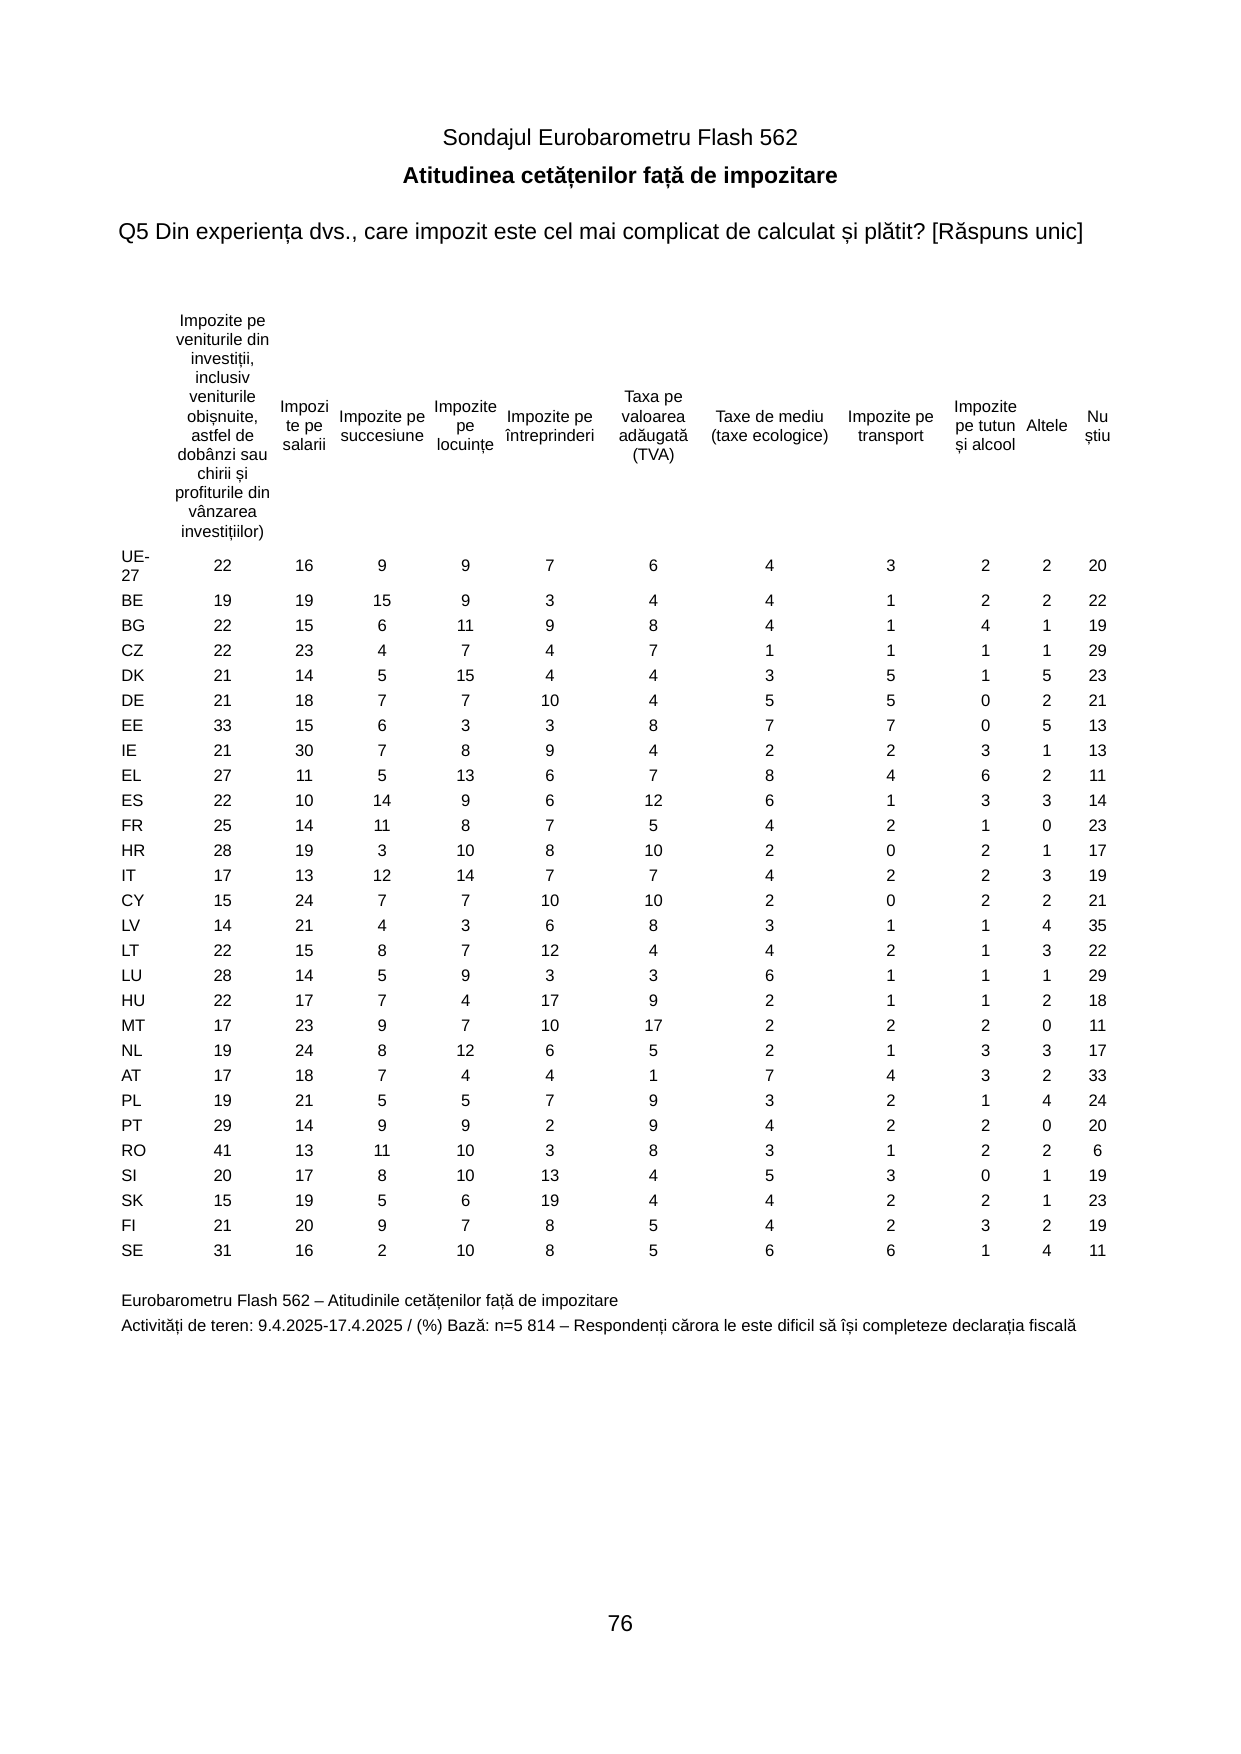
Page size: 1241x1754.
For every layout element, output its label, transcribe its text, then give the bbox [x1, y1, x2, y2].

table_cell 7 [599, 863, 708, 888]
table_cell FI [118, 1213, 170, 1238]
table_cell 3 [430, 713, 501, 738]
table_cell 2 [950, 888, 1021, 913]
table_cell 9 [430, 544, 501, 588]
table_cell 28 [170, 963, 274, 988]
table_cell 17 [275, 1163, 334, 1188]
table_cell 3 [708, 1138, 831, 1163]
table_cell 17 [1073, 1038, 1122, 1063]
table_cell 15 [275, 938, 334, 963]
table_cell 2 [334, 1238, 430, 1263]
table_cell 3 [708, 1088, 831, 1113]
table_cell 19 [170, 1088, 274, 1113]
table_cell FR [118, 813, 170, 838]
table_cell 7 [430, 638, 501, 663]
table_cell 12 [599, 788, 708, 813]
table_cell 3 [950, 1038, 1021, 1063]
table_cell 17 [170, 1013, 274, 1038]
table_cell 2 [708, 888, 831, 913]
table_cell 17 [170, 863, 274, 888]
table_cell 1 [950, 988, 1021, 1013]
table_cell 4 [1021, 1088, 1073, 1113]
table_cell [170, 1263, 274, 1288]
table_cell 22 [1073, 938, 1122, 963]
table_cell EL [118, 763, 170, 788]
table_cell 19 [275, 588, 334, 613]
table_cell 11 [1073, 1238, 1122, 1263]
table_cell 4 [430, 988, 501, 1013]
table_cell 2 [831, 1213, 950, 1238]
table_cell 7 [430, 1213, 501, 1238]
table_cell 3 [708, 663, 831, 688]
table_cell 24 [275, 888, 334, 913]
table_cell 19 [170, 588, 274, 613]
table_cell 6 [708, 788, 831, 813]
table_header Impozite pe veniturile din investiții, inclusiv veniturile obișnuite, astfel de dobânzi sau chirii și profiturile din vânzarea investițiilor) [170, 308, 274, 543]
table_cell 14 [275, 963, 334, 988]
table_cell 2 [1021, 1138, 1073, 1163]
table_cell 11 [334, 813, 430, 838]
table_cell LV [118, 913, 170, 938]
table_cell 9 [430, 788, 501, 813]
table_cell 19 [501, 1188, 599, 1213]
table_cell 6 [430, 1188, 501, 1213]
table_cell 22 [170, 938, 274, 963]
table_cell HU [118, 988, 170, 1013]
table_cell 2 [831, 863, 950, 888]
table_header [118, 308, 170, 543]
table_cell 3 [430, 913, 501, 938]
table_cell 5 [708, 688, 831, 713]
table_cell 5 [1021, 663, 1073, 688]
table_cell RO [118, 1138, 170, 1163]
table_header Impozite pe salarii [275, 308, 334, 543]
table_cell 21 [275, 913, 334, 938]
table_cell 7 [501, 863, 599, 888]
table_cell 2 [950, 863, 1021, 888]
table_cell Activități de teren: 9.4.2025-17.4.2025 / (%) Bază: n=5 814 – Respondenți cărora le este dificil să își completeze declarația fiscală [118, 1313, 1122, 1338]
table_cell 2 [950, 544, 1021, 588]
table_cell 18 [275, 688, 334, 713]
table_cell 8 [334, 1163, 430, 1188]
table_cell 20 [170, 1163, 274, 1188]
table_cell 4 [1021, 1238, 1073, 1263]
table_cell 13 [275, 863, 334, 888]
table_cell 7 [501, 813, 599, 838]
table_cell 33 [170, 713, 274, 738]
table_cell [501, 1263, 599, 1288]
table_cell 3 [950, 1063, 1021, 1088]
table_cell 10 [430, 1138, 501, 1163]
table_cell 15 [275, 613, 334, 638]
table_cell 1 [1021, 1163, 1073, 1188]
table_cell 0 [950, 1163, 1021, 1188]
table_cell 4 [599, 1163, 708, 1188]
table_cell Eurobarometru Flash 562 – Atitudinile cetățenilor față de impozitare [118, 1288, 1122, 1313]
table_cell 3 [1021, 1038, 1073, 1063]
table_cell 15 [170, 1188, 274, 1213]
table_cell 21 [170, 688, 274, 713]
table_cell 4 [950, 613, 1021, 638]
table_cell 4 [430, 1063, 501, 1088]
table_cell 15 [275, 713, 334, 738]
table_cell 13 [1073, 738, 1122, 763]
table_cell 6 [599, 544, 708, 588]
table_cell 9 [334, 1213, 430, 1238]
table_header Impozite pe întreprinderi [501, 308, 599, 543]
table_cell 33 [1073, 1063, 1122, 1088]
table_cell 21 [1073, 688, 1122, 713]
table_cell 4 [708, 588, 831, 613]
table_cell SE [118, 1238, 170, 1263]
table_cell 21 [170, 738, 274, 763]
table_cell 3 [501, 963, 599, 988]
table_header Nu știu [1073, 308, 1122, 543]
table_cell 7 [430, 1013, 501, 1038]
table_cell IE [118, 738, 170, 763]
table_cell 1 [950, 963, 1021, 988]
table_cell 18 [275, 1063, 334, 1088]
table_cell 6 [334, 613, 430, 638]
table_cell 2 [831, 1113, 950, 1138]
table_cell 22 [1073, 588, 1122, 613]
table_cell 4 [599, 663, 708, 688]
table_cell 7 [334, 1063, 430, 1088]
table_cell 24 [1073, 1088, 1122, 1113]
table_cell 6 [708, 1238, 831, 1263]
table_cell [334, 1263, 430, 1288]
table_cell 2 [1021, 1213, 1073, 1238]
table_cell 1 [1021, 838, 1073, 863]
table_cell 4 [334, 913, 430, 938]
table_cell 2 [1021, 688, 1073, 713]
table_cell 5 [334, 763, 430, 788]
table_cell 13 [430, 763, 501, 788]
table_cell CZ [118, 638, 170, 663]
table_cell 8 [599, 1138, 708, 1163]
table_cell 6 [1073, 1138, 1122, 1163]
table_cell 2 [831, 1088, 950, 1113]
table_cell 0 [1021, 1013, 1073, 1038]
table_cell 23 [1073, 1188, 1122, 1213]
table_cell 2 [831, 738, 950, 763]
table_cell 3 [831, 544, 950, 588]
table_header Impozite pe transport [831, 308, 950, 543]
table_cell 10 [501, 1013, 599, 1038]
table_cell IT [118, 863, 170, 888]
table_cell 10 [599, 838, 708, 863]
table_cell 22 [170, 788, 274, 813]
table_cell [1073, 1263, 1122, 1288]
table_cell 4 [708, 613, 831, 638]
table_cell 14 [275, 813, 334, 838]
table_cell 2 [950, 1013, 1021, 1038]
table_cell 2 [708, 838, 831, 863]
table_cell 4 [501, 663, 599, 688]
table_cell 12 [501, 938, 599, 963]
table_cell 2 [1021, 1063, 1073, 1088]
table_cell 27 [170, 763, 274, 788]
table_cell 22 [170, 638, 274, 663]
table_cell EE [118, 713, 170, 738]
table_cell 7 [430, 688, 501, 713]
table_cell 7 [334, 988, 430, 1013]
table_cell 8 [334, 1038, 430, 1063]
table_header Altele [1021, 308, 1073, 543]
table_cell 25 [170, 813, 274, 838]
table_cell 3 [831, 1163, 950, 1188]
table_cell 6 [501, 763, 599, 788]
table_cell 6 [334, 713, 430, 738]
table_cell 9 [501, 738, 599, 763]
table_cell 2 [1021, 544, 1073, 588]
table_cell 6 [831, 1238, 950, 1263]
table_header Impozite pe tutun și alcool [950, 308, 1021, 543]
table_cell 9 [334, 1013, 430, 1038]
table_cell 1 [831, 913, 950, 938]
table_cell DE [118, 688, 170, 713]
table_cell 2 [708, 1038, 831, 1063]
table_cell 19 [1073, 1163, 1122, 1188]
table_cell 23 [275, 1013, 334, 1038]
table_cell 7 [599, 638, 708, 663]
table_cell 15 [334, 588, 430, 613]
table_cell 19 [275, 1188, 334, 1213]
table_header Impozite pe succesiune [334, 308, 430, 543]
table_cell SI [118, 1163, 170, 1188]
table_cell 30 [275, 738, 334, 763]
table_cell SK [118, 1188, 170, 1213]
table_cell 1 [1021, 738, 1073, 763]
table_cell 2 [1021, 763, 1073, 788]
table_cell MT [118, 1013, 170, 1038]
table_cell 4 [599, 738, 708, 763]
table_cell 4 [501, 638, 599, 663]
table_cell 17 [1073, 838, 1122, 863]
table_cell 2 [950, 1113, 1021, 1138]
table_cell 19 [1073, 1213, 1122, 1238]
table_cell 8 [599, 713, 708, 738]
table_cell 1 [831, 613, 950, 638]
table_cell 5 [599, 1213, 708, 1238]
table_cell 2 [831, 813, 950, 838]
table_cell 14 [275, 663, 334, 688]
table_cell 11 [1073, 1013, 1122, 1038]
table_cell 14 [334, 788, 430, 813]
table_cell 3 [501, 1138, 599, 1163]
table_cell 4 [708, 813, 831, 838]
table_cell 8 [599, 613, 708, 638]
table_cell 1 [599, 1063, 708, 1088]
table_cell 7 [501, 544, 599, 588]
table_cell 1 [831, 638, 950, 663]
table_cell 8 [430, 813, 501, 838]
table_cell 16 [275, 544, 334, 588]
table_cell 20 [1073, 1113, 1122, 1138]
table_cell [118, 1263, 170, 1288]
table_cell 2 [950, 1138, 1021, 1163]
table_cell 6 [950, 763, 1021, 788]
table_cell AT [118, 1063, 170, 1088]
table_cell 7 [430, 938, 501, 963]
table_cell 4 [334, 638, 430, 663]
table_cell 1 [950, 663, 1021, 688]
table_cell 6 [708, 963, 831, 988]
table_cell 4 [1021, 913, 1073, 938]
table_cell 1 [950, 913, 1021, 938]
table_cell 5 [334, 1188, 430, 1213]
table_cell 1 [1021, 963, 1073, 988]
table_cell HR [118, 838, 170, 863]
table_cell 6 [501, 788, 599, 813]
table_cell 14 [430, 863, 501, 888]
table_cell 3 [1021, 938, 1073, 963]
table_cell 10 [599, 888, 708, 913]
table_cell 23 [1073, 813, 1122, 838]
table_cell [950, 1263, 1021, 1288]
table_cell 15 [430, 663, 501, 688]
table_cell 23 [1073, 663, 1122, 688]
table_cell 5 [1021, 713, 1073, 738]
table_cell 13 [501, 1163, 599, 1188]
table_cell 13 [1073, 713, 1122, 738]
table_cell 4 [708, 1188, 831, 1213]
table_cell 1 [1021, 638, 1073, 663]
table_cell [831, 1263, 950, 1288]
table_cell 8 [334, 938, 430, 963]
table_cell ES [118, 788, 170, 813]
table_cell LU [118, 963, 170, 988]
table_cell 24 [275, 1038, 334, 1063]
table_cell 1 [831, 963, 950, 988]
table_cell 2 [501, 1113, 599, 1138]
table_cell 21 [170, 1213, 274, 1238]
table_cell [599, 1263, 708, 1288]
table_cell 19 [1073, 613, 1122, 638]
table_cell [708, 1263, 831, 1288]
table_cell PT [118, 1113, 170, 1138]
table_cell 9 [599, 988, 708, 1013]
table_cell 12 [430, 1038, 501, 1063]
table_cell 10 [430, 1238, 501, 1263]
table_cell 1 [950, 1088, 1021, 1113]
table_cell 3 [950, 1213, 1021, 1238]
table_cell 2 [708, 1013, 831, 1038]
table_cell 8 [708, 763, 831, 788]
table_cell 1 [1021, 613, 1073, 638]
table_cell 2 [831, 1188, 950, 1213]
table_cell 5 [334, 963, 430, 988]
table_cell 17 [275, 988, 334, 1013]
table_cell 1 [950, 813, 1021, 838]
table_cell 7 [334, 738, 430, 763]
table_cell 1 [950, 638, 1021, 663]
table_cell 1 [831, 1038, 950, 1063]
table_cell 8 [501, 1238, 599, 1263]
table_cell 3 [950, 738, 1021, 763]
table_cell 13 [275, 1138, 334, 1163]
table_cell 1 [831, 988, 950, 1013]
table_cell LT [118, 938, 170, 963]
table_cell 5 [599, 1238, 708, 1263]
table_cell 11 [1073, 763, 1122, 788]
table_cell 21 [1073, 888, 1122, 913]
table_cell BE [118, 588, 170, 613]
table_cell 0 [1021, 1113, 1073, 1138]
table_cell CY [118, 888, 170, 913]
table_cell 5 [334, 1088, 430, 1113]
table_cell 9 [430, 963, 501, 988]
table_cell 19 [170, 1038, 274, 1063]
table_cell UE-27 [118, 544, 170, 588]
table_cell PL [118, 1088, 170, 1113]
table_cell 22 [170, 544, 274, 588]
table_header Impozite pe locuințe [430, 308, 501, 543]
table_cell 1 [831, 788, 950, 813]
table_cell 4 [599, 938, 708, 963]
table_cell 16 [275, 1238, 334, 1263]
table_cell 0 [950, 688, 1021, 713]
table_cell 4 [708, 544, 831, 588]
table_cell 21 [275, 1088, 334, 1113]
table_cell 9 [599, 1088, 708, 1113]
table_cell 29 [1073, 963, 1122, 988]
table_cell 2 [708, 738, 831, 763]
table_cell 28 [170, 838, 274, 863]
table_cell [430, 1263, 501, 1288]
table_cell 5 [334, 663, 430, 688]
table_cell 4 [599, 688, 708, 713]
table_cell 7 [708, 1063, 831, 1088]
table_cell 6 [501, 1038, 599, 1063]
table_cell 8 [599, 913, 708, 938]
table_cell 5 [599, 813, 708, 838]
table_cell 3 [1021, 788, 1073, 813]
table_cell 5 [831, 688, 950, 713]
table_cell 2 [950, 1188, 1021, 1213]
table_cell 15 [170, 888, 274, 913]
table_cell 7 [430, 888, 501, 913]
table_cell 22 [170, 988, 274, 1013]
table_cell 4 [831, 763, 950, 788]
table_cell 11 [430, 613, 501, 638]
table_cell 2 [831, 1013, 950, 1038]
table_cell 3 [950, 788, 1021, 813]
table_cell 9 [334, 1113, 430, 1138]
table_cell 10 [501, 688, 599, 713]
table_cell 2 [708, 988, 831, 1013]
table_cell 3 [334, 838, 430, 863]
table_cell 2 [950, 838, 1021, 863]
table_cell 8 [430, 738, 501, 763]
table_cell 4 [501, 1063, 599, 1088]
table_cell 17 [599, 1013, 708, 1038]
table_cell 4 [708, 1113, 831, 1138]
table_cell 11 [334, 1138, 430, 1163]
table_cell 0 [950, 713, 1021, 738]
table_cell 7 [501, 1088, 599, 1113]
table_cell 17 [501, 988, 599, 1013]
table_cell 3 [501, 713, 599, 738]
table_cell 4 [599, 588, 708, 613]
table_cell 5 [831, 663, 950, 688]
table_cell 2 [831, 938, 950, 963]
table_cell 21 [170, 663, 274, 688]
table_cell NL [118, 1038, 170, 1063]
table_cell 10 [501, 888, 599, 913]
table_cell 41 [170, 1138, 274, 1163]
table_cell 14 [1073, 788, 1122, 813]
table_cell 9 [501, 613, 599, 638]
table_cell 1 [950, 1238, 1021, 1263]
table_cell 7 [708, 713, 831, 738]
table_header Taxe de mediu (taxe ecologice) [708, 308, 831, 543]
table_cell 7 [334, 888, 430, 913]
text Q5 Din experiența dvs., care impozit este cel mai complicat de calculat și plătit? [Răspuns unic] [118, 218, 1122, 244]
table_cell 3 [501, 588, 599, 613]
table_cell 7 [334, 688, 430, 713]
table_cell 22 [170, 613, 274, 638]
table_header Taxa pe valoarea adăugată (TVA) [599, 308, 708, 543]
table_cell [1021, 1263, 1073, 1288]
table_cell 0 [1021, 813, 1073, 838]
table_cell 20 [1073, 544, 1122, 588]
table_cell 5 [599, 1038, 708, 1063]
table_cell 19 [1073, 863, 1122, 888]
table_cell 9 [334, 544, 430, 588]
table_cell 18 [1073, 988, 1122, 1013]
table_cell 1 [831, 1138, 950, 1163]
table_cell 9 [430, 1113, 501, 1138]
table_cell 0 [831, 838, 950, 863]
table_cell 3 [1021, 863, 1073, 888]
table_cell 1 [950, 938, 1021, 963]
table_cell [275, 1263, 334, 1288]
table_cell 1 [831, 588, 950, 613]
table_cell BG [118, 613, 170, 638]
table_cell 10 [430, 838, 501, 863]
table_cell 4 [831, 1063, 950, 1088]
table_cell 29 [1073, 638, 1122, 663]
table_cell 10 [275, 788, 334, 813]
table_cell 17 [170, 1063, 274, 1088]
table_cell 4 [599, 1188, 708, 1213]
table_cell 8 [501, 838, 599, 863]
table_cell 6 [501, 913, 599, 938]
table_cell 2 [1021, 888, 1073, 913]
table_cell 31 [170, 1238, 274, 1263]
table_cell 35 [1073, 913, 1122, 938]
table_cell 3 [599, 963, 708, 988]
table_cell 5 [430, 1088, 501, 1113]
table_cell 19 [275, 838, 334, 863]
table_cell 8 [501, 1213, 599, 1238]
table_cell 4 [708, 938, 831, 963]
table_cell 20 [275, 1213, 334, 1238]
table_cell 2 [1021, 988, 1073, 1013]
table_cell 2 [950, 588, 1021, 613]
table_cell 1 [708, 638, 831, 663]
table_cell 2 [1021, 588, 1073, 613]
table_cell 14 [170, 913, 274, 938]
table_cell 11 [275, 763, 334, 788]
table_cell 29 [170, 1113, 274, 1138]
table_cell 12 [334, 863, 430, 888]
table_cell 9 [599, 1113, 708, 1138]
table_cell 7 [599, 763, 708, 788]
table_cell DK [118, 663, 170, 688]
table_cell 4 [708, 863, 831, 888]
table_cell 0 [831, 888, 950, 913]
table_cell 3 [708, 913, 831, 938]
table_cell 1 [1021, 1188, 1073, 1213]
table_cell 9 [430, 588, 501, 613]
table_cell 4 [708, 1213, 831, 1238]
table_cell 5 [708, 1163, 831, 1188]
table_cell 7 [831, 713, 950, 738]
table_cell 14 [275, 1113, 334, 1138]
table_cell 10 [430, 1163, 501, 1188]
table_cell 23 [275, 638, 334, 663]
